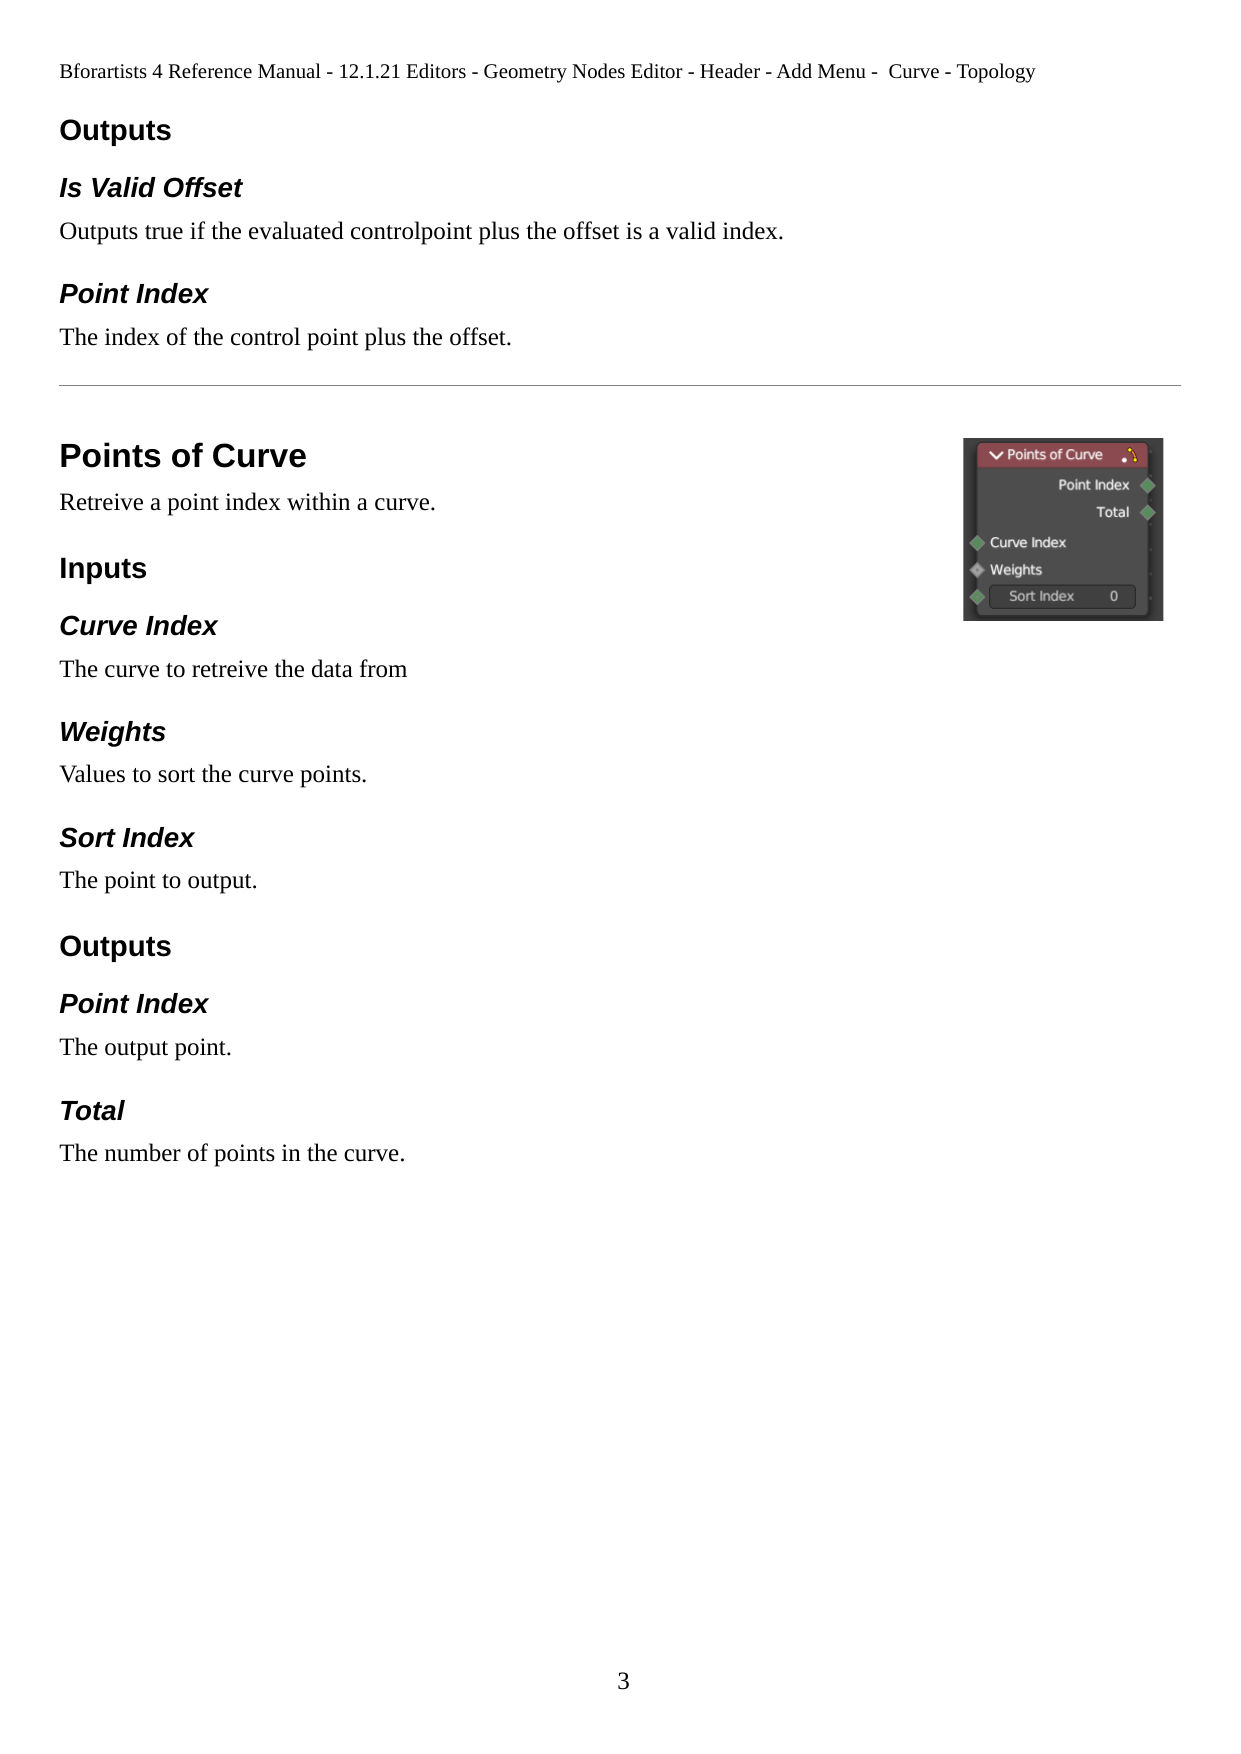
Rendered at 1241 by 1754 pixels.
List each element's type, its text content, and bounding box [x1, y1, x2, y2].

picture [963, 438, 1164, 621]
subtitle Inputs [59, 551, 963, 584]
subtitle Point Index [59, 277, 1181, 309]
subtitle Weights [59, 715, 1181, 747]
text The point to output. [59, 866, 1181, 894]
subtitle Sort Index [59, 821, 1181, 853]
subtitle Is Valid Offset [59, 171, 1181, 203]
text The number of points in the curve. [59, 1138, 1181, 1167]
text Outputs true if the evaluated controlpoint plus the offset is a valid index. [59, 216, 1181, 244]
subtitle Outputs [59, 113, 1181, 146]
text The curve to retreive the data from [59, 654, 1181, 682]
text Values to sort the curve points. [59, 759, 1181, 788]
text The index of the control point plus the offset. [59, 322, 1181, 350]
subtitle Points of Curve [59, 436, 1181, 474]
subtitle [1164, 551, 1181, 584]
text Retreive a point index within a curve. [59, 487, 963, 516]
subtitle Total [59, 1094, 1181, 1126]
text The output point. [59, 1032, 1181, 1061]
subtitle Curve Index [59, 609, 1181, 641]
subtitle Point Index [59, 988, 1181, 1020]
subtitle Outputs [59, 929, 1181, 963]
